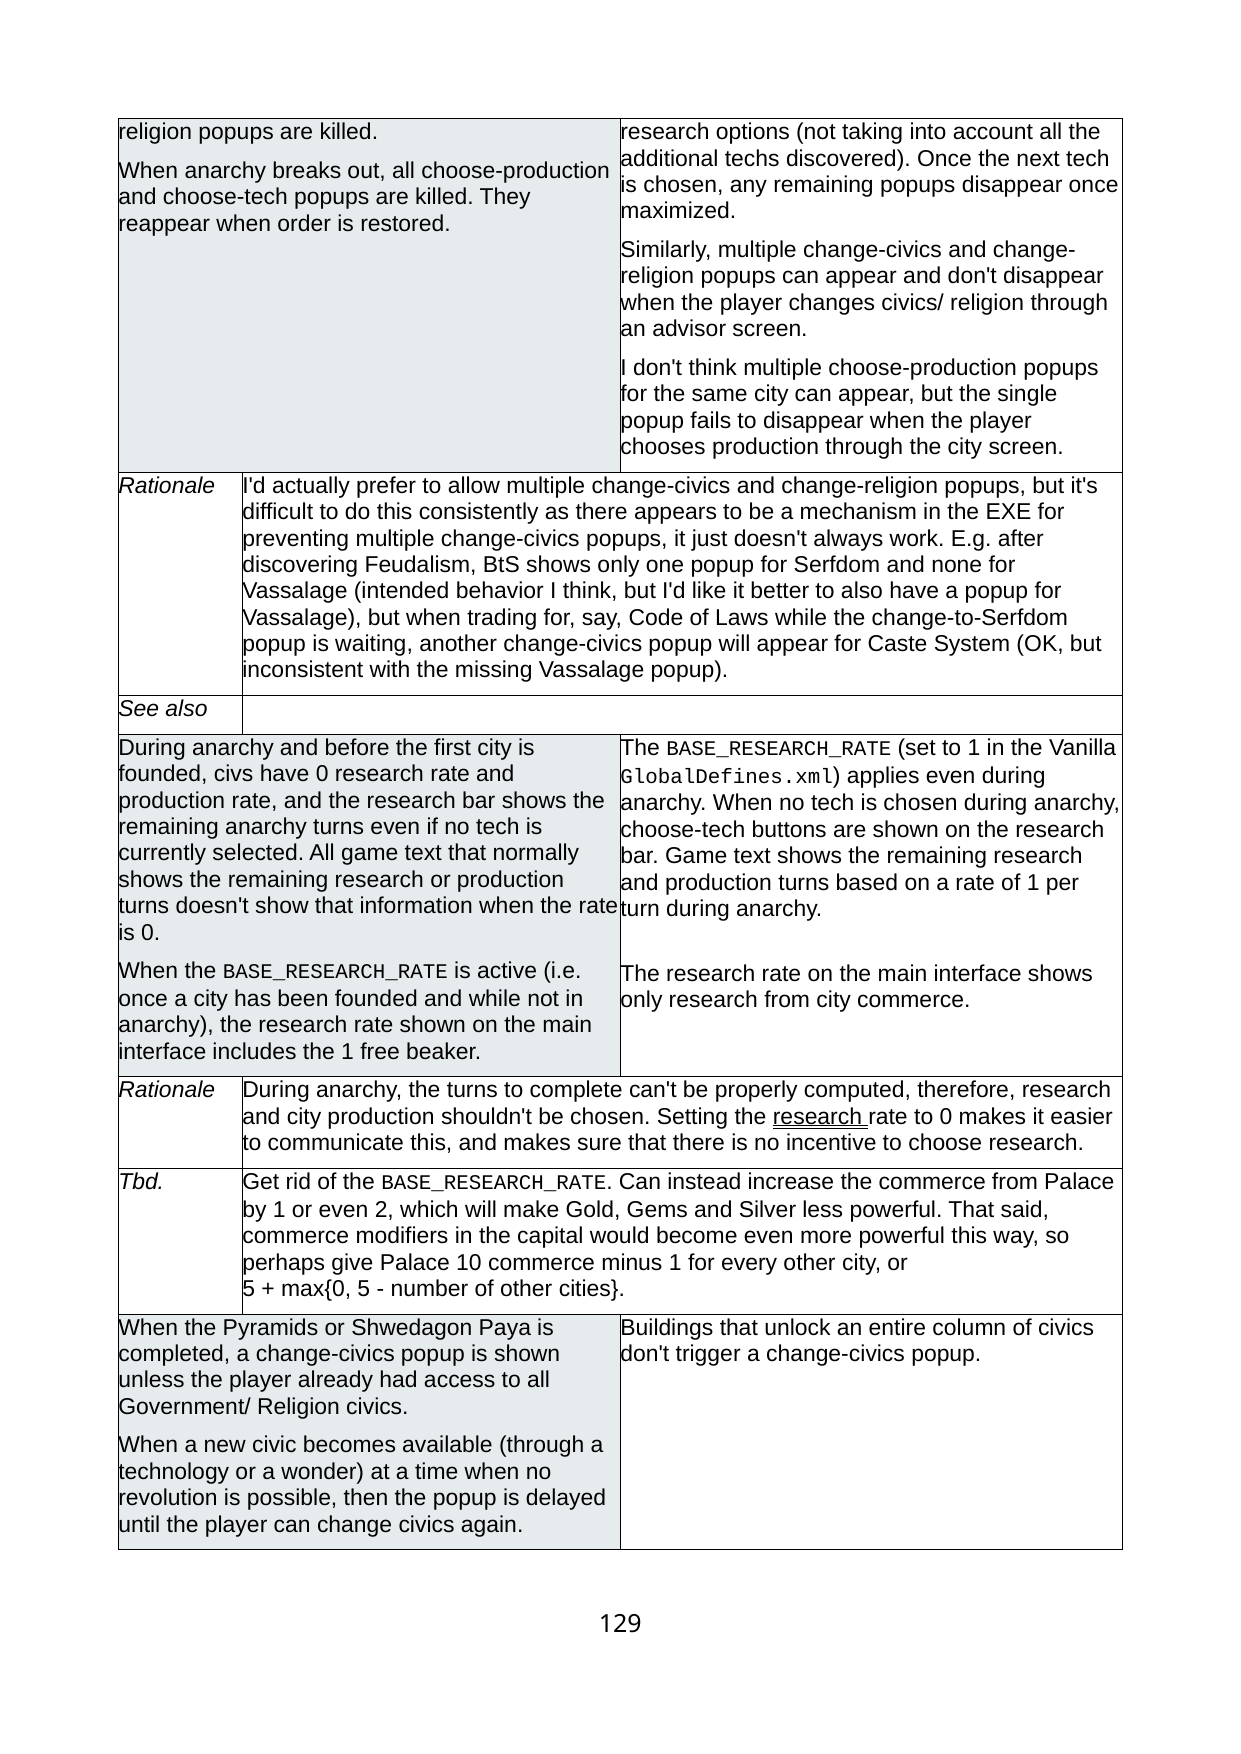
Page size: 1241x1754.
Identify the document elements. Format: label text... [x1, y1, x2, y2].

table_cell The BASE_RESEARCH_RATE (set to 1 in the Vanilla GlobalDefines.xml) applies even during anarchy. When no tech is chosen during anarchy, choose-tech buttons are shown on the research bar. Game text shows the remaining research and production turns based on a rate of 1 per turn during anarchy. The research rate on the main interface shows only research from city commerce. [621, 735, 1122, 1076]
table_cell Tbd. [119, 1169, 242, 1313]
table_cell Rationale [119, 1077, 242, 1168]
table_cell When the Pyramids or Shwedagon Paya is completed, a change-civics popup is shown unless the player already had access to all Government/ Religion civics. When a new civic becomes available (through a technology or a wonder) at a time when no revolution is possible, then the popup is delayed until the player can change civics again. [119, 1315, 620, 1549]
table_cell religion popups are killed. When anarchy breaks out, all choose-production and choose-tech popups are killed. They reappear when order is restored. [119, 119, 620, 472]
table_cell During anarchy, the turns to complete can't be properly computed, therefore, research and city production shouldn't be chosen. Setting the research rate to 0 makes it easier to communicate this, and makes sure that there is no incentive to choose research. [243, 1077, 1122, 1168]
table_cell See also [119, 696, 242, 734]
table_cell Get rid of the BASE_RESEARCH_RATE. Can instead increase the commerce from Palace by 1 or even 2, which will make Gold, Gems and Silver less powerful. That said, commerce modifiers in the capital would become even more powerful this way, so perhaps give Palace 10 commerce minus 1 for every other city, or 5 + max{0, 5 - number of other cities}. [243, 1169, 1122, 1313]
table_cell I'd actually prefer to allow multiple change-civics and change-religion popups, but it's difficult to do this consistently as there appears to be a mechanism in the EXE for preventing multiple change-civics popups, it just doesn't always work. E.g. after discovering Feudalism, BtS shows only one popup for Serfdom and none for Vassalage (intended behavior I think, but I'd like it better to also have a popup for Vassalage), but when trading for, say, Code of Laws while the change-to-Serfdom popup is waiting, another change-civics popup will appear for Caste System (OK, but inconsistent with the missing Vassalage popup). [243, 473, 1122, 695]
table_cell [243, 696, 1122, 734]
table_cell Rationale [119, 473, 242, 695]
table_cell Buildings that unlock an entire column of civics don't trigger a change-civics popup. [621, 1315, 1122, 1549]
table_cell research options (not taking into account all the additional techs discovered). Once the next tech is chosen, any remaining popups disappear once maximized. Similarly, multiple change-civics and change-religion popups can appear and don't disappear when the player changes civics/ religion through an advisor screen. I don't think multiple choose-production popups for the same city can appear, but the single popup fails to disappear when the player chooses production through the city screen. [621, 119, 1122, 472]
table_cell During anarchy and before the first city is founded, civs have 0 research rate and production rate, and the research bar shows the remaining anarchy turns even if no tech is currently selected. All game text that normally shows the remaining research or production turns doesn't show that information when the rate is 0. When the BASE_RESEARCH_RATE is active (i.e. once a city has been founded and while not in anarchy), the research rate shown on the main interface includes the 1 free beaker. [119, 735, 620, 1076]
